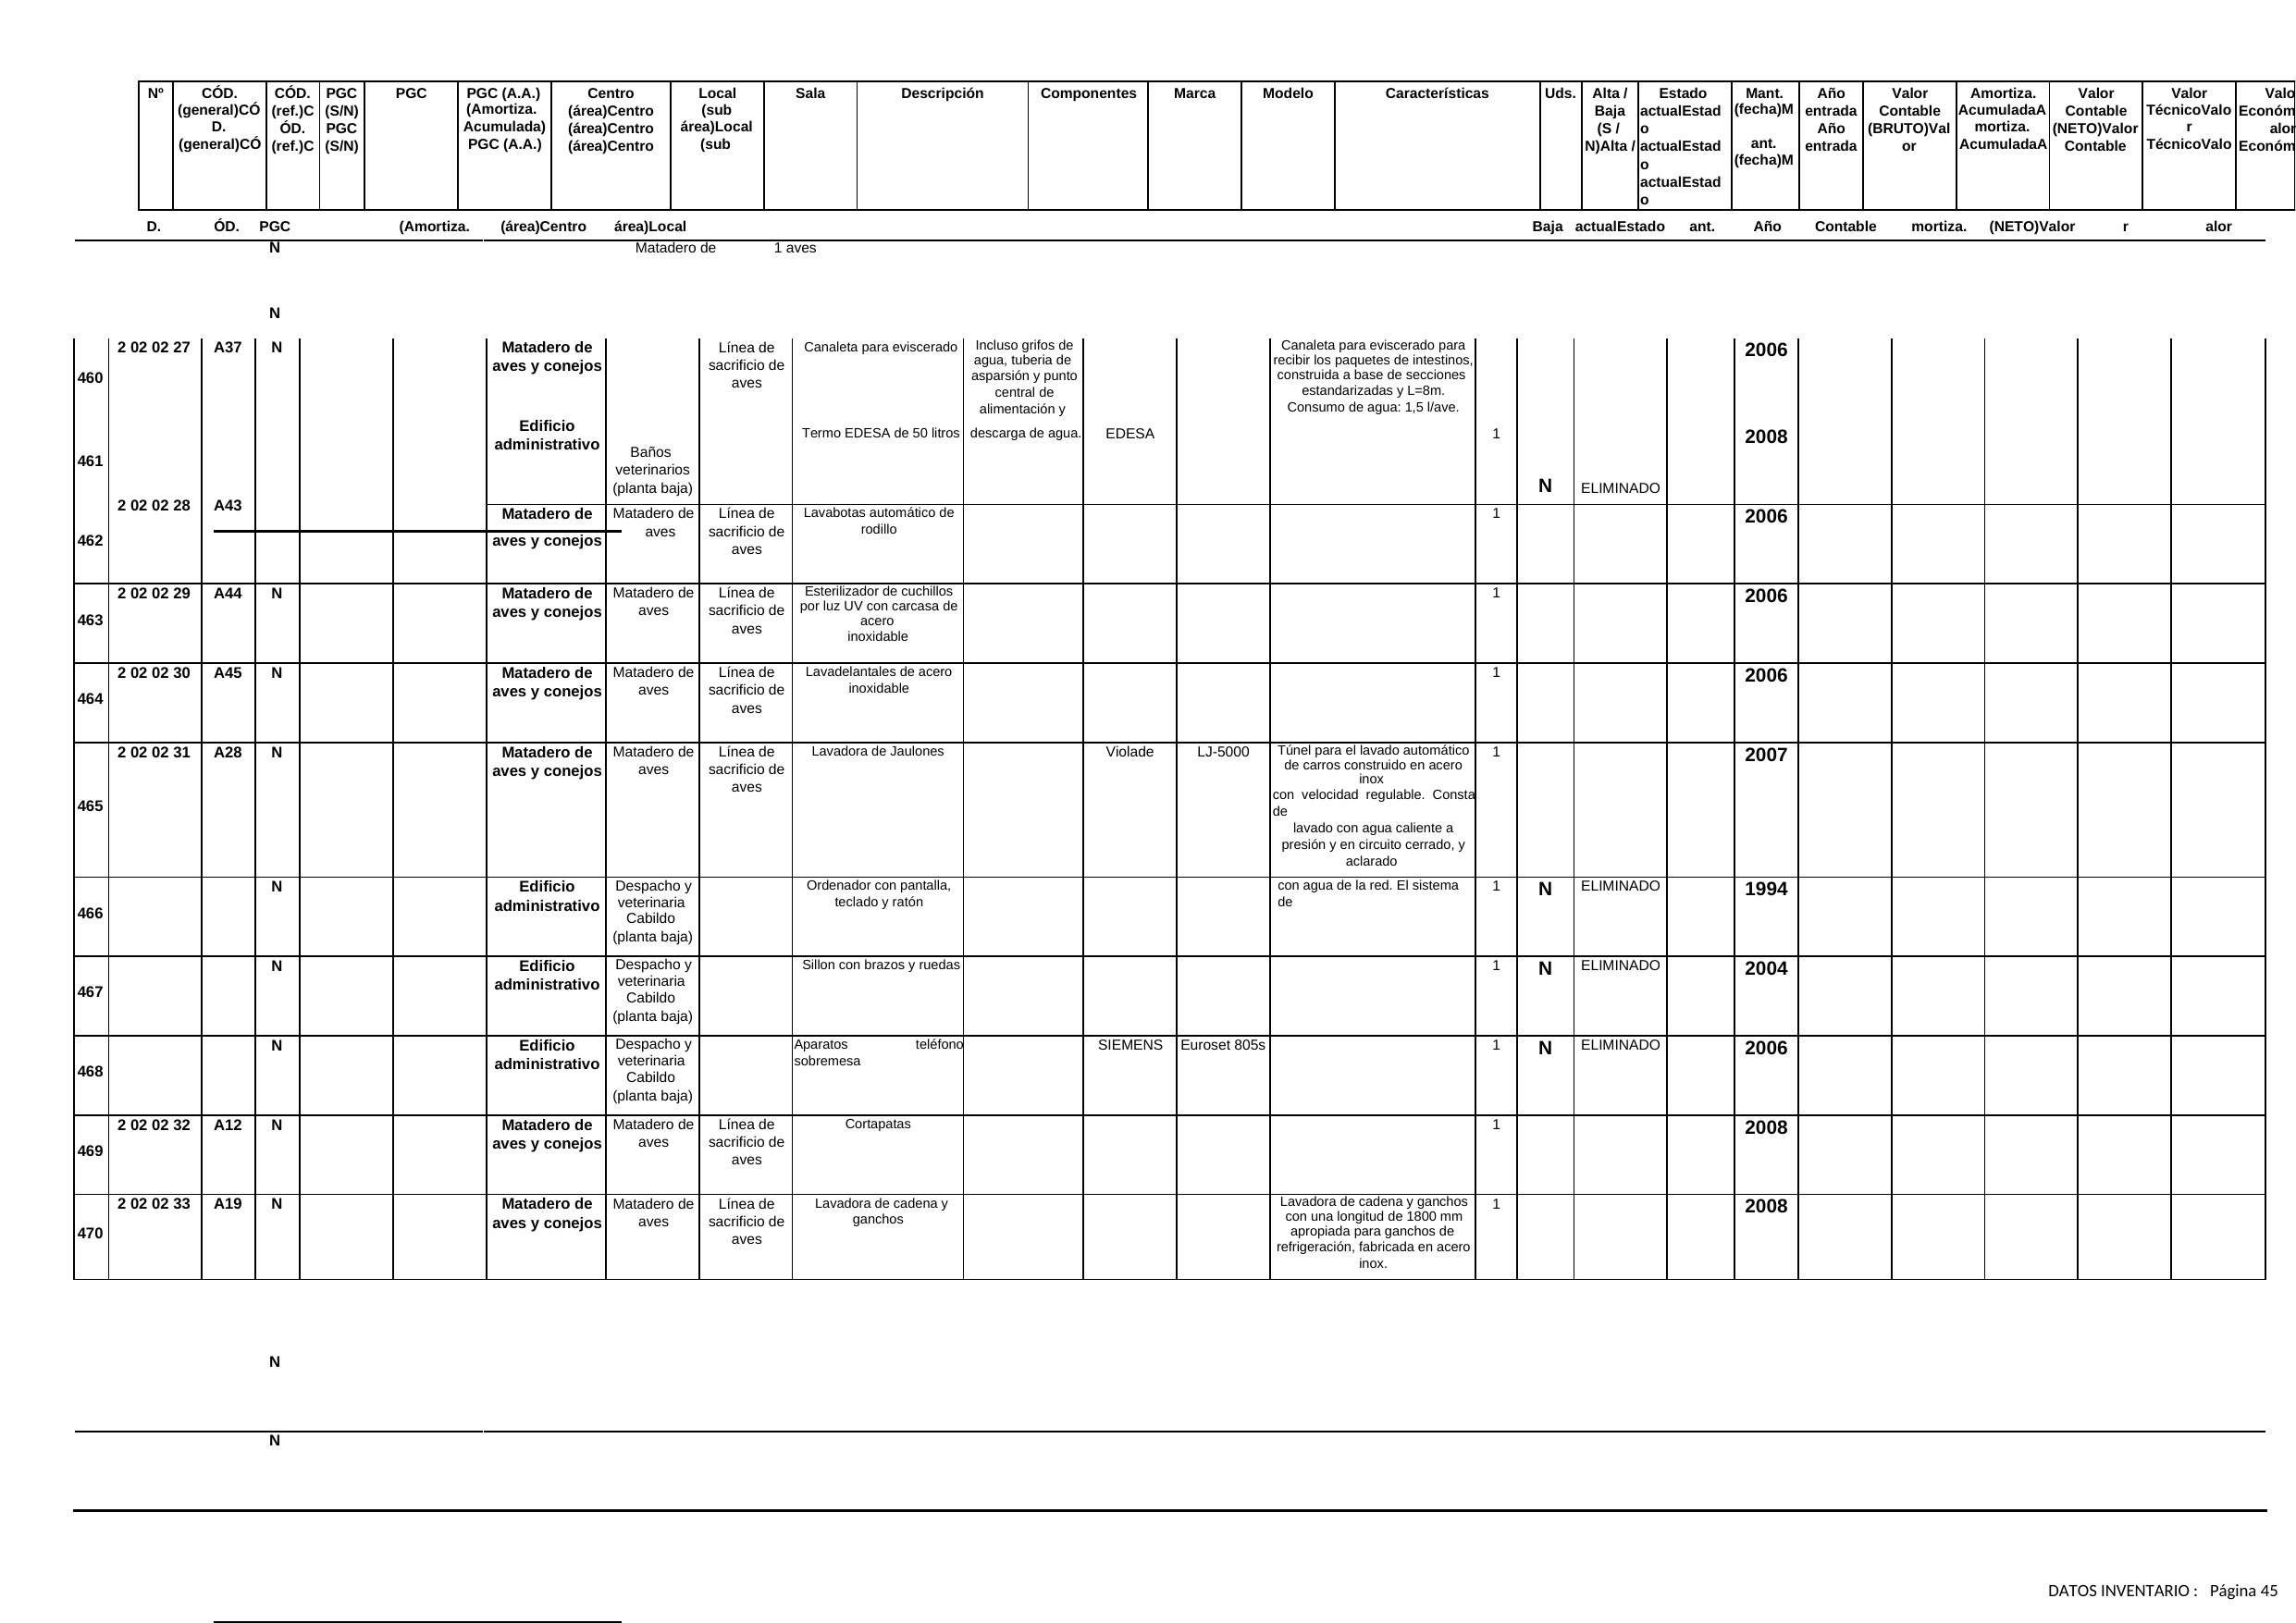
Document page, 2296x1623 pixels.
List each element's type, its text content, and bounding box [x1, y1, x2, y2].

table_cell 2008 [1735, 1116, 1797, 1194]
table_cell [1668, 664, 1734, 742]
table_cell 461 [75, 424, 108, 503]
table_cell [301, 1195, 392, 1278]
table_cell A45 [203, 664, 254, 742]
table_cell Línea de sacrificio de aves [700, 584, 792, 662]
table_cell [1271, 505, 1475, 583]
table_cell A12 [203, 1116, 254, 1194]
table_cell ELIMINADO [1574, 878, 1666, 955]
table_header [1476, 338, 1516, 424]
table_cell 2 02 02 33 [109, 1195, 201, 1278]
table_cell [1574, 1116, 1666, 1194]
table_cell [964, 505, 1082, 583]
table_cell 1 [1476, 1195, 1516, 1278]
table_header [394, 338, 486, 530]
table_cell [2172, 584, 2265, 662]
table_cell [394, 1116, 486, 1194]
table_cell Matadero de aves [607, 584, 698, 662]
table_cell [1084, 1116, 1176, 1194]
table_cell [394, 957, 486, 1035]
table_cell Matadero de aves [607, 664, 698, 742]
table_cell [1574, 584, 1666, 662]
table_cell [203, 878, 254, 955]
table_cell Lavadelantales de acero inoxidable [793, 664, 963, 742]
table_cell [203, 1037, 254, 1114]
table_cell Lavabotas automático de rodillo [793, 505, 963, 583]
table_cell [1893, 878, 1984, 955]
table_cell [1893, 1037, 1984, 1114]
table_cell A44 [203, 584, 254, 662]
table_header 460 [75, 338, 108, 424]
table_cell 1 [1476, 1116, 1516, 1194]
table_cell [1084, 505, 1176, 583]
table_cell [1574, 505, 1666, 583]
table_cell N [256, 744, 299, 876]
table_cell ELIMINADO [1574, 957, 1666, 1035]
table_cell [2079, 1195, 2170, 1278]
table_cell N [256, 664, 299, 742]
table_cell [2172, 878, 2265, 955]
table_cell Matadero de aves y conejos [488, 1195, 605, 1278]
table_cell [1985, 957, 2077, 1035]
table_cell con agua de la red. El sistema de [1271, 878, 1475, 955]
table_cell EDESA [1084, 424, 1176, 503]
table_cell [1799, 664, 1891, 742]
table_cell [1178, 424, 1269, 503]
table_cell [2079, 957, 2170, 1035]
table_cell [1893, 1195, 1984, 1278]
table_cell Línea de sacrificio de aves [700, 1116, 792, 1194]
table_cell [1799, 505, 1891, 583]
table_cell N [256, 1116, 299, 1194]
table_cell [2172, 505, 2265, 583]
table_header ELIMINADO [1574, 338, 1666, 503]
table_cell [1985, 664, 2077, 742]
table_cell [2079, 1037, 2170, 1114]
table_cell N [1518, 957, 1574, 1035]
table_cell N [256, 1037, 299, 1114]
table_header [1178, 338, 1269, 424]
table_cell N [256, 878, 299, 955]
table_cell Sillon con brazos y ruedas [793, 957, 963, 1035]
table_cell Línea de sacrificio de aves [700, 744, 792, 876]
table_cell [2079, 584, 2170, 662]
table_cell Matadero de aves [607, 744, 698, 876]
table_cell [1668, 505, 1734, 583]
table_cell Ordenador con pantalla, teclado y ratón [793, 878, 963, 955]
table_cell [203, 957, 254, 1035]
table_cell [1668, 1116, 1734, 1194]
table_cell [700, 878, 792, 955]
table_cell [2079, 1116, 2170, 1194]
table_header Matadero de aves y conejos Edificio administrativo [488, 338, 605, 503]
table_cell [2172, 744, 2265, 876]
table_cell [1271, 957, 1475, 1035]
table_cell [1985, 584, 2077, 662]
table_cell Matadero de aves [607, 1195, 698, 1278]
table_cell [1799, 1116, 1891, 1194]
table_cell [394, 1037, 486, 1114]
table_cell [301, 1116, 392, 1194]
table_cell [2079, 664, 2170, 742]
table_cell [1799, 878, 1891, 955]
table_cell [1985, 1116, 2077, 1194]
table_cell Matadero de [488, 505, 605, 530]
table_cell [964, 878, 1082, 955]
table_header [1668, 338, 1734, 503]
table_cell [1668, 957, 1734, 1035]
table_cell [1271, 584, 1475, 662]
table_cell [2172, 664, 2265, 742]
table_cell [1271, 1037, 1475, 1114]
table_cell [1893, 957, 1984, 1035]
table_cell [1518, 1116, 1574, 1194]
table_header [301, 533, 392, 583]
table_cell 2 02 02 29 [109, 584, 201, 662]
table_cell 1 [1476, 664, 1516, 742]
table_cell Violade [1084, 744, 1176, 876]
table_cell [1271, 664, 1475, 742]
table_cell [1668, 878, 1734, 955]
table_cell ELIMINADO [1574, 1037, 1666, 1114]
table_cell [301, 1037, 392, 1114]
table_cell 2007 [1735, 744, 1797, 876]
table_cell 1 [1476, 957, 1516, 1035]
table_header Baños veterinarios (planta baja) [607, 338, 698, 503]
table_cell [109, 1037, 201, 1114]
table_cell [1985, 744, 2077, 876]
table_cell Despacho y veterinaria Cabildo (planta baja) [607, 957, 698, 1035]
table_cell [2079, 505, 2170, 583]
table_cell [1518, 505, 1574, 583]
table_cell [1518, 744, 1574, 876]
table_cell 467 [75, 957, 108, 1035]
table_cell 2008 [1735, 1195, 1797, 1278]
table_cell Matadero de aves y conejos [488, 584, 605, 662]
table_cell [964, 744, 1082, 876]
table_cell [1178, 1195, 1269, 1278]
table_cell Edificio administrativo [488, 957, 605, 1035]
table_cell [301, 957, 392, 1035]
table_cell 2006 [1735, 664, 1797, 742]
table_cell Matadero de aves [607, 505, 698, 583]
table_cell 463 [75, 584, 108, 662]
table_cell [2079, 878, 2170, 955]
table_cell [1271, 424, 1475, 503]
table_cell N [1518, 878, 1574, 955]
table_cell N [1518, 1037, 1574, 1114]
table_header 2 02 02 27 2 02 02 28 [109, 338, 201, 583]
table_cell [964, 957, 1082, 1035]
table_cell 2004 [1735, 957, 1797, 1035]
table_cell 462 [75, 504, 108, 583]
table_cell 1 [1476, 584, 1516, 662]
table_cell [964, 584, 1082, 662]
table_cell [1799, 584, 1891, 662]
table_cell [1084, 584, 1176, 662]
table_cell Lavadora de cadena y ganchos [793, 1195, 963, 1278]
table_cell Esterilizador de cuchillos por luz UV con carcasa de acero inoxidable [793, 584, 963, 662]
table_cell [964, 664, 1082, 742]
table_cell [964, 1037, 1082, 1114]
table_cell Lavadora de cadena y ganchos con una longitud de 1800 mm apropiada para ganchos de refrigeración, fabricada en acero inox. [1271, 1195, 1475, 1278]
table_cell A28 [203, 744, 254, 876]
table_cell [1985, 878, 2077, 955]
table_header [394, 533, 486, 583]
table_header [2079, 338, 2170, 503]
table_cell Línea de sacrificio de aves [700, 664, 792, 742]
table_cell [1518, 1195, 1574, 1278]
table_cell N [256, 957, 299, 1035]
table_header A37 A43 [203, 338, 254, 583]
table_cell [1893, 584, 1984, 662]
table_cell [2172, 957, 2265, 1035]
table_cell 2 02 02 31 [109, 744, 201, 876]
table_cell [394, 584, 486, 662]
table_cell [1084, 878, 1176, 955]
table_cell [1518, 584, 1574, 662]
table_cell 468 [75, 1037, 108, 1114]
table_cell 1 [1476, 878, 1516, 955]
table_cell [1178, 584, 1269, 662]
table_header [301, 338, 392, 530]
table_cell [1084, 664, 1176, 742]
table_header 2006 [1735, 338, 1797, 424]
table_cell [700, 1037, 792, 1114]
table_cell [1985, 1037, 2077, 1114]
table_cell [1668, 1037, 1734, 1114]
table_cell [1084, 957, 1176, 1035]
table_cell Línea de sacrificio de aves [700, 505, 792, 583]
table_cell [964, 1116, 1082, 1194]
table_cell aves y conejos [488, 533, 605, 583]
table_cell Lavadora de Jaulones [793, 744, 963, 876]
table_cell [1518, 664, 1574, 742]
table_cell Túnel para el lavado automático de carros construido en acero inox con velocidad regulable. Consta de lavado con agua caliente a presión y en circuito cerrado, y aclarado [1271, 744, 1475, 876]
table_cell [1985, 505, 2077, 583]
table_cell Despacho y veterinaria Cabildo (planta baja) [607, 878, 698, 955]
table_header [1893, 338, 1984, 503]
table_cell Matadero de aves y conejos [488, 1116, 605, 1194]
table_cell 464 [75, 664, 108, 742]
table_cell [394, 744, 486, 876]
table_cell [394, 878, 486, 955]
table_cell [2172, 1195, 2265, 1278]
table_cell [1178, 664, 1269, 742]
table_cell Edificio administrativo [488, 878, 605, 955]
table_cell Euroset 805s [1178, 1037, 1269, 1114]
table_header Incluso grifos de agua, tuberia de asparsión y punto central de alimentación y [964, 338, 1082, 424]
table_cell [1893, 1116, 1984, 1194]
table_cell [700, 957, 792, 1035]
table_cell [301, 584, 392, 662]
table_cell [2079, 744, 2170, 876]
table_cell 2006 [1735, 1037, 1797, 1114]
table_cell [1985, 1195, 2077, 1278]
table_cell Termo EDESA de 50 litros [793, 424, 963, 503]
table_cell [1893, 664, 1984, 742]
table_cell [2172, 1116, 2265, 1194]
table_cell Matadero de aves y conejos [488, 664, 605, 742]
table_cell descarga de agua. [964, 424, 1082, 503]
table_cell A19 [203, 1195, 254, 1278]
table_cell [1799, 1037, 1891, 1114]
table_cell [1799, 744, 1891, 876]
table_cell [394, 664, 486, 742]
table_cell [1799, 957, 1891, 1035]
table_cell [301, 664, 392, 742]
table_cell Línea de sacrificio de aves [700, 1195, 792, 1278]
table_cell 469 [75, 1116, 108, 1194]
table_cell [1178, 1116, 1269, 1194]
table_cell 1 [1476, 1037, 1516, 1114]
table_cell [301, 878, 392, 955]
table_cell Despacho y veterinaria Cabildo (planta baja) [607, 1037, 698, 1114]
table_cell [301, 744, 392, 876]
table_cell Matadero de aves [607, 1116, 698, 1194]
table_cell [1668, 744, 1734, 876]
table_header Canaleta para eviscerado para recibir los paquetes de intestinos, construida a base de secciones estandarizadas y L=8m. Consumo de agua: 1,5 l/ave. [1271, 338, 1475, 424]
table_cell 2006 [1735, 505, 1797, 583]
table_header Línea de sacrificio de aves [700, 338, 792, 503]
table_cell 2008 [1735, 424, 1797, 503]
table_cell [1668, 1195, 1734, 1278]
table_cell 465 [75, 744, 108, 876]
table_cell [1668, 584, 1734, 662]
table_cell [1574, 1195, 1666, 1278]
table_cell Cortapatas [793, 1116, 963, 1194]
table_cell [1893, 505, 1984, 583]
table_cell 2 02 02 32 [109, 1116, 201, 1194]
table_header N [1518, 338, 1574, 503]
table_cell [1574, 744, 1666, 876]
table_cell [1178, 957, 1269, 1035]
table_cell N [256, 584, 299, 662]
table_cell SIEMENS [1084, 1037, 1176, 1114]
table_cell [1271, 1116, 1475, 1194]
table_cell [1178, 505, 1269, 583]
table_header [1084, 338, 1176, 424]
table_header [256, 533, 299, 583]
table_cell [1799, 1195, 1891, 1278]
table_header Canaleta para eviscerado [793, 338, 963, 424]
table_cell 1 [1476, 744, 1516, 876]
table_cell Aparatos teléfono sobremesa [793, 1037, 963, 1114]
table_cell Edificio administrativo [488, 1037, 605, 1114]
table_cell [1084, 1195, 1176, 1278]
table_cell 466 [75, 878, 108, 955]
table_cell [109, 957, 201, 1035]
table_cell 2006 [1735, 584, 1797, 662]
table_cell 1 [1476, 424, 1516, 503]
table_cell N [256, 1195, 299, 1278]
table_cell 1 [1476, 505, 1516, 583]
table_header [2172, 338, 2265, 503]
table_cell LJ-5000 [1178, 744, 1269, 876]
table_cell 470 [75, 1195, 108, 1278]
table_header N [256, 338, 299, 530]
table_cell [1893, 744, 1984, 876]
table_cell [964, 1195, 1082, 1278]
table_header [1985, 338, 2077, 503]
table_cell 2 02 02 30 [109, 664, 201, 742]
table_cell Matadero de aves y conejos [488, 744, 605, 876]
table_cell [1178, 878, 1269, 955]
table_cell [1574, 664, 1666, 742]
table_cell 1994 [1735, 878, 1797, 955]
table_header [1799, 338, 1891, 503]
table_cell [394, 1195, 486, 1278]
table_cell [109, 878, 201, 955]
table_cell [2172, 1037, 2265, 1114]
